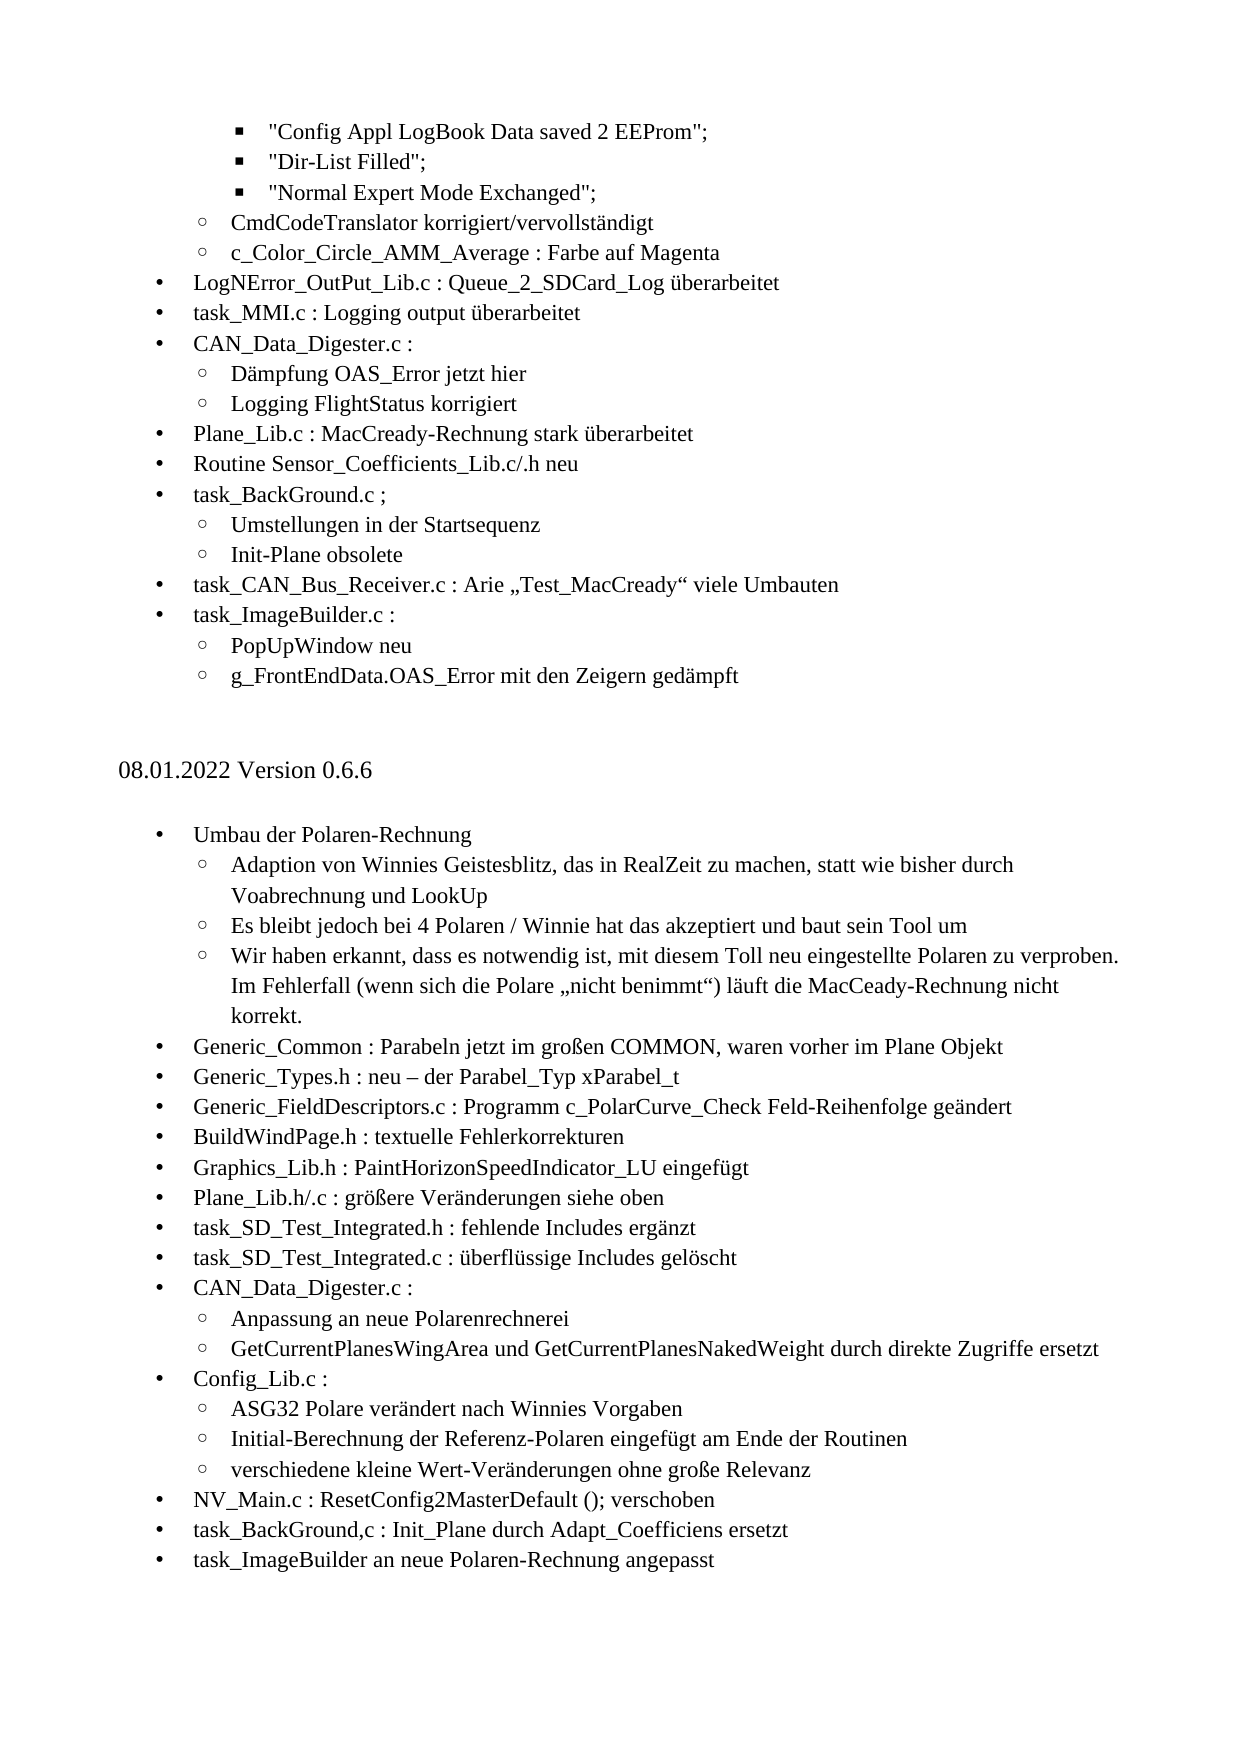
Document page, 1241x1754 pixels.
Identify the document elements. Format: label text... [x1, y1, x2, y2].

list Generic_Types.h : neu – der Parabel_Typ xParabel_t [156, 1063, 1122, 1089]
list GetCurrentPlanesWingArea und GetCurrentPlanesNakedWeight durch direkte Zugriffe ersetzt [193, 1335, 1122, 1361]
list c_Color_Circle_AMM_Average : Farbe auf Magenta [193, 239, 1122, 265]
list BuildWindPage.h : textuelle Fehlerkorrekturen [156, 1123, 1122, 1150]
list Umstellungen in der Startsequenz [193, 511, 1122, 537]
list task_BackGround,c : Init_Plane durch Adapt_Coefficiens ersetzt [156, 1516, 1122, 1542]
list CAN_Data_Digester.c : [156, 1274, 1122, 1301]
list LogNError_OutPut_Lib.c : Queue_2_SDCard_Log überarbeitet [156, 269, 1122, 296]
list Wir haben erkannt, dass es notwendig ist, mit diesem Toll neu eingestellte Polaren zu verproben. Im Fehlerfall (wenn sich die Polare „nicht benimmt“) läuft die MacCeady-Rechnung nicht korrekt. [193, 942, 1122, 1029]
list Es bleibt jedoch bei 4 Polaren / Winnie hat das akzeptiert und baut sein Tool um [193, 912, 1122, 938]
text 08.01.2022 Version 0.6.6 [118, 755, 1122, 784]
list task_CAN_Bus_Receiver.c : Arie „Test_MacCready“ viele Umbauten [156, 571, 1122, 598]
list task_SD_Test_Integrated.h : fehlende Includes ergänzt [156, 1214, 1122, 1240]
list task_MMI.c : Logging output überarbeitet [156, 299, 1122, 326]
list Plane_Lib.h/.c : größere Veränderungen siehe oben [156, 1184, 1122, 1210]
list g_FrontEndData.OAS_Error mit den Zeigern gedämpft [193, 662, 1122, 688]
list "Config Appl LogBook Data saved 2 EEProm"; [231, 118, 1122, 144]
list Plane_Lib.c : MacCready-Rechnung stark überarbeitet [156, 420, 1122, 447]
list Umbau der Polaren-Rechnung [156, 821, 1122, 848]
list Init-Plane obsolete [193, 541, 1122, 567]
list CAN_Data_Digester.c : [156, 329, 1122, 356]
list "Dir-List Filled"; [231, 148, 1122, 175]
list task_SD_Test_Integrated.c : überflüssige Includes gelöscht [156, 1244, 1122, 1271]
list Graphics_Lib.h : PaintHorizonSpeedIndicator_LU eingefügt [156, 1154, 1122, 1180]
list Adaption von Winnies Geistesblitz, das in RealZeit zu machen, statt wie bisher durch Voabrechnung und LookUp [193, 852, 1122, 908]
list PopUpWindow neu [193, 632, 1122, 658]
list Initial-Berechnung der Referenz-Polaren eingefügt am Ende der Routinen [193, 1426, 1122, 1452]
list verschiedene kleine Wert-Veränderungen ohne große Relevanz [193, 1456, 1122, 1482]
list Routine Sensor_Coefficients_Lib.c/.h neu [156, 450, 1122, 477]
list ASG32 Polare verändert nach Winnies Vorgaben [193, 1395, 1122, 1422]
list task_ImageBuilder.c : [156, 601, 1122, 628]
list CmdCodeTranslator korrigiert/vervollständigt [193, 209, 1122, 235]
list "Normal Expert Mode Exchanged"; [231, 178, 1122, 205]
list Anpassung an neue Polarenrechnerei [193, 1305, 1122, 1331]
list NV_Main.c : ResetConfig2MasterDefault (); verschoben [156, 1486, 1122, 1512]
list Config_Lib.c : [156, 1365, 1122, 1391]
list Generic_FieldDescriptors.c : Programm c_PolarCurve_Check Feld-Reihenfolge geändert [156, 1093, 1122, 1119]
list task_BackGround.c ; [156, 481, 1122, 507]
list Generic_Common : Parabeln jetzt im großen COMMON, waren vorher im Plane Objekt [156, 1033, 1122, 1059]
list Dämpfung OAS_Error jetzt hier [193, 360, 1122, 386]
list Logging FlightStatus korrigiert [193, 390, 1122, 416]
list task_ImageBuilder an neue Polaren-Rechnung angepasst [156, 1546, 1122, 1573]
